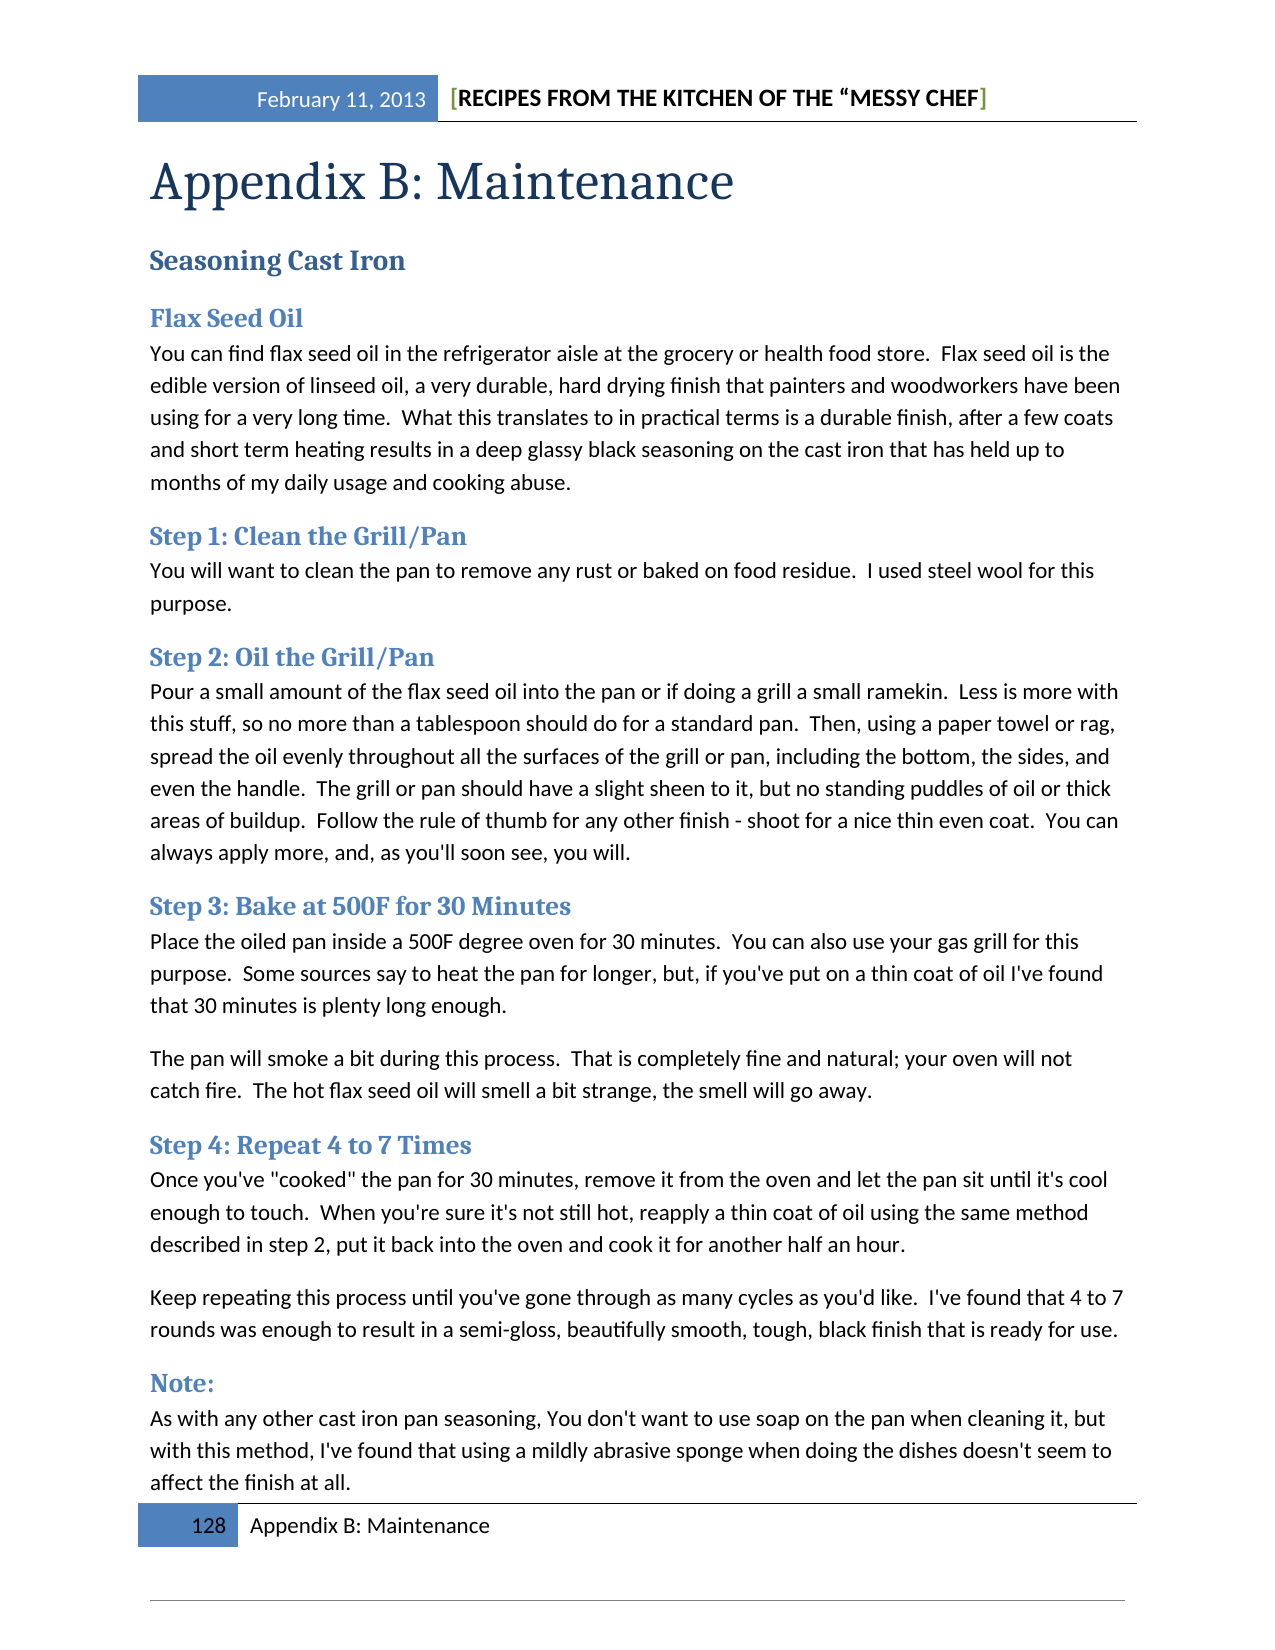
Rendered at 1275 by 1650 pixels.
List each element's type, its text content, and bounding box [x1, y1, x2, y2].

text You will want to clean the pan to remove any rust or baked on food residue. I used steel wool for this purpose. [150, 556, 1125, 617]
text As with any other cast iron pan seasoning, You don't want to use soap on the pan when cleaning it, but with this method, I've found that using a mildly abrasive sponge when doing the dishes doesn't seem to affect the finish at all. [150, 1404, 1125, 1496]
subtitle Seasoning Cast Iron [150, 244, 1125, 277]
subtitle Step 1: Clean the Grill/Pan [150, 521, 1125, 552]
text You can find flax seed oil in the refrigerator aisle at the grocery or health food store. Flax seed oil is the edible version of linseed oil, a very durable, hard drying finish that painters and woodworkers have been using for a very long time. What this translates to in practical terms is a durable finish, after a few coats and short term heating results in a deep glassy black seasoning on the cast iron that has held up to months of my daily usage and cooking abuse. [150, 339, 1125, 496]
subtitle Note: [150, 1368, 1125, 1399]
subtitle Appendix B: Maintenance [150, 150, 1125, 213]
subtitle Flax Seed Oil [150, 303, 1125, 334]
subtitle Step 3: Bake at 500F for 30 Minutes [150, 891, 1125, 922]
text Keep repeating this process until you've gone through as many cycles as you'd like. I've found that 4 to 7 rounds was enough to result in a semi-gloss, beautifully smooth, tough, black finish that is ready for use. [150, 1283, 1125, 1343]
text The pan will smoke a bit during this process. That is completely fine and natural; your oven will not catch fire. The hot flax seed oil will smell a bit strange, the smell will go away. [150, 1044, 1125, 1105]
text Once you've "cooked" the pan for 30 minutes, remove it from the oven and let the pan sit until it's cool enough to touch. When you're sure it's not still hot, reapply a thin coat of oil using the same method described in step 2, put it back into the oven and cook it for another half an hour. [150, 1165, 1125, 1258]
text Place the oiled pan inside a 500F degree oven for 30 minutes. You can also use your gas grill for this purpose. Some sources say to heat the pan for longer, but, if you've put on a thin coat of oil I've found that 30 minutes is plenty long enough. [150, 927, 1125, 1019]
text Pour a small amount of the flax seed oil into the pan or if doing a grill a small ramekin. Less is more with this stuff, so no more than a tablespoon should do for a standard pan. Then, using a paper towel or rag, spread the oil evenly throughout all the surfaces of the grill or pan, including the bottom, the sides, and even the handle. The grill or pan should have a slight sheen to it, but no standing puddles of oil or thick areas of buildup. Follow the rule of thumb for any other finish - shoot for a nice thin even coat. You can always apply more, and, as you'll soon see, you will. [150, 677, 1125, 866]
subtitle Step 2: Oil the Grill/Pan [150, 642, 1125, 673]
subtitle Step 4: Repeat 4 to 7 Times [150, 1130, 1125, 1161]
